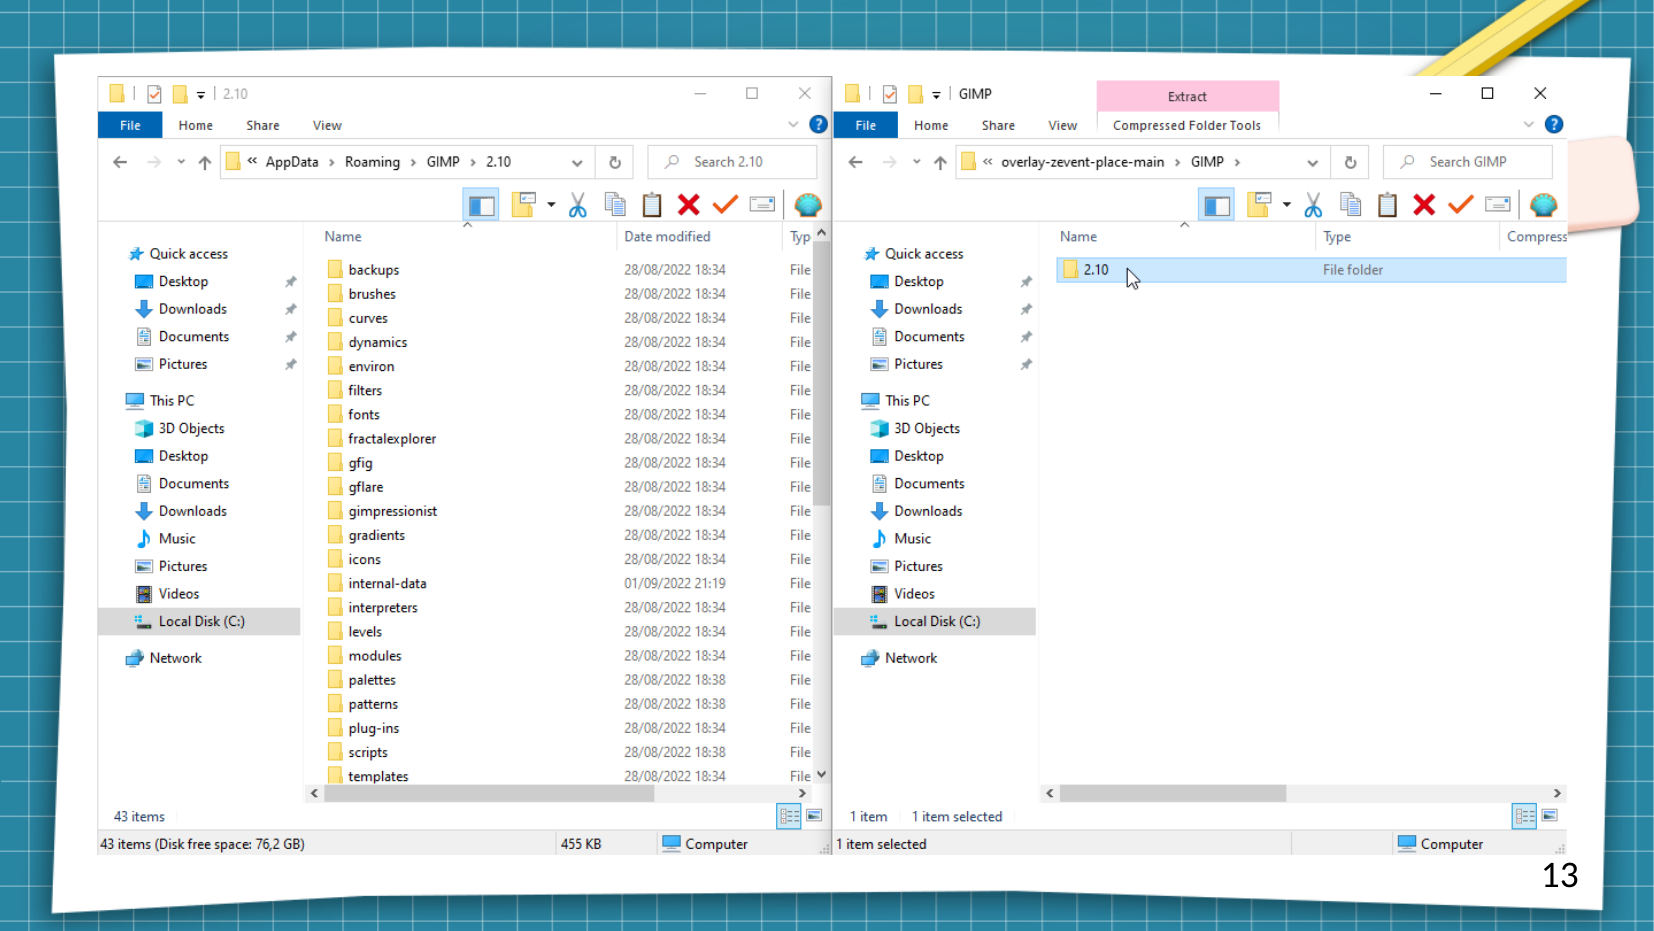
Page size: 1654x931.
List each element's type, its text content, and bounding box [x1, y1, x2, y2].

text_box 13 [1525, 842, 1598, 904]
picture [97, 76, 1568, 855]
